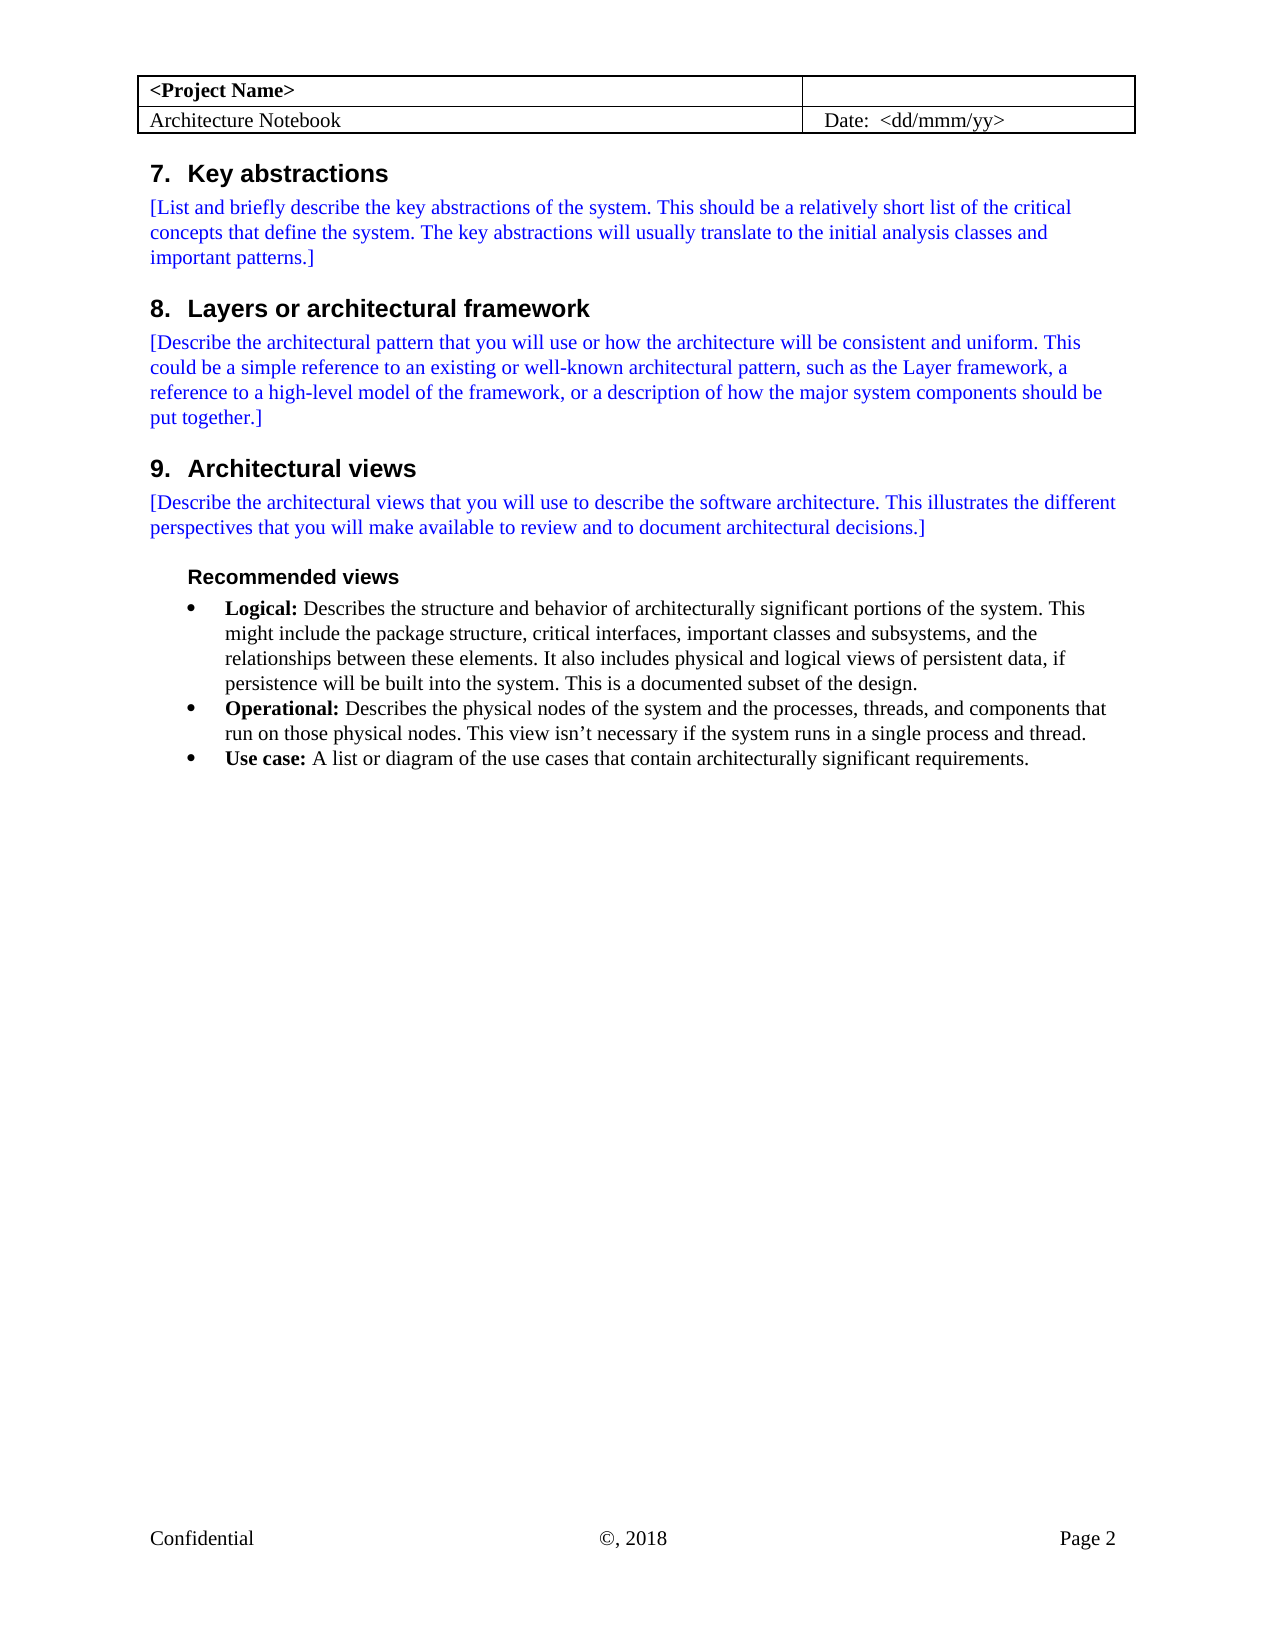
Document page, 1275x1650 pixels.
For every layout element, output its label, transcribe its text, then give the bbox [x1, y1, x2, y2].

text [List and briefly describe the key abstractions of the system. This should be a relatively short list of the critical concepts that define the system. The key abstractions will usually translate to the initial analysis classes and important patterns.] [150, 194, 1125, 269]
list Operational: Describes the physical nodes of the system and the processes, threads, and components that run on those physical nodes. This view isn’t necessary if the system runs in a single process and thread. [187, 695, 1125, 745]
subtitle Recommended views [150, 564, 1125, 589]
subtitle Key abstractions [150, 159, 1125, 188]
subtitle Architectural views [150, 454, 1125, 483]
list Logical: Describes the structure and behavior of architecturally significant portions of the system. This might include the package structure, critical interfaces, important classes and subsystems, and the relationships between these elements. It also includes physical and logical views of persistent data, if persistence will be built into the system. This is a documented subset of the design. [187, 595, 1125, 695]
subtitle Layers or architectural framework [150, 294, 1125, 323]
list Use case: A list or diagram of the use cases that contain architecturally significant requirements. [187, 745, 1125, 770]
text [Describe the architectural pattern that you will use or how the architecture will be consistent and uniform. This could be a simple reference to an existing or well-known architectural pattern, such as the Layer framework, a reference to a high-level model of the framework, or a description of how the major system components should be put together.] [150, 329, 1125, 429]
text [Describe the architectural views that you will use to describe the software architecture. This illustrates the different perspectives that you will make available to review and to document architectural decisions.] [150, 489, 1125, 539]
